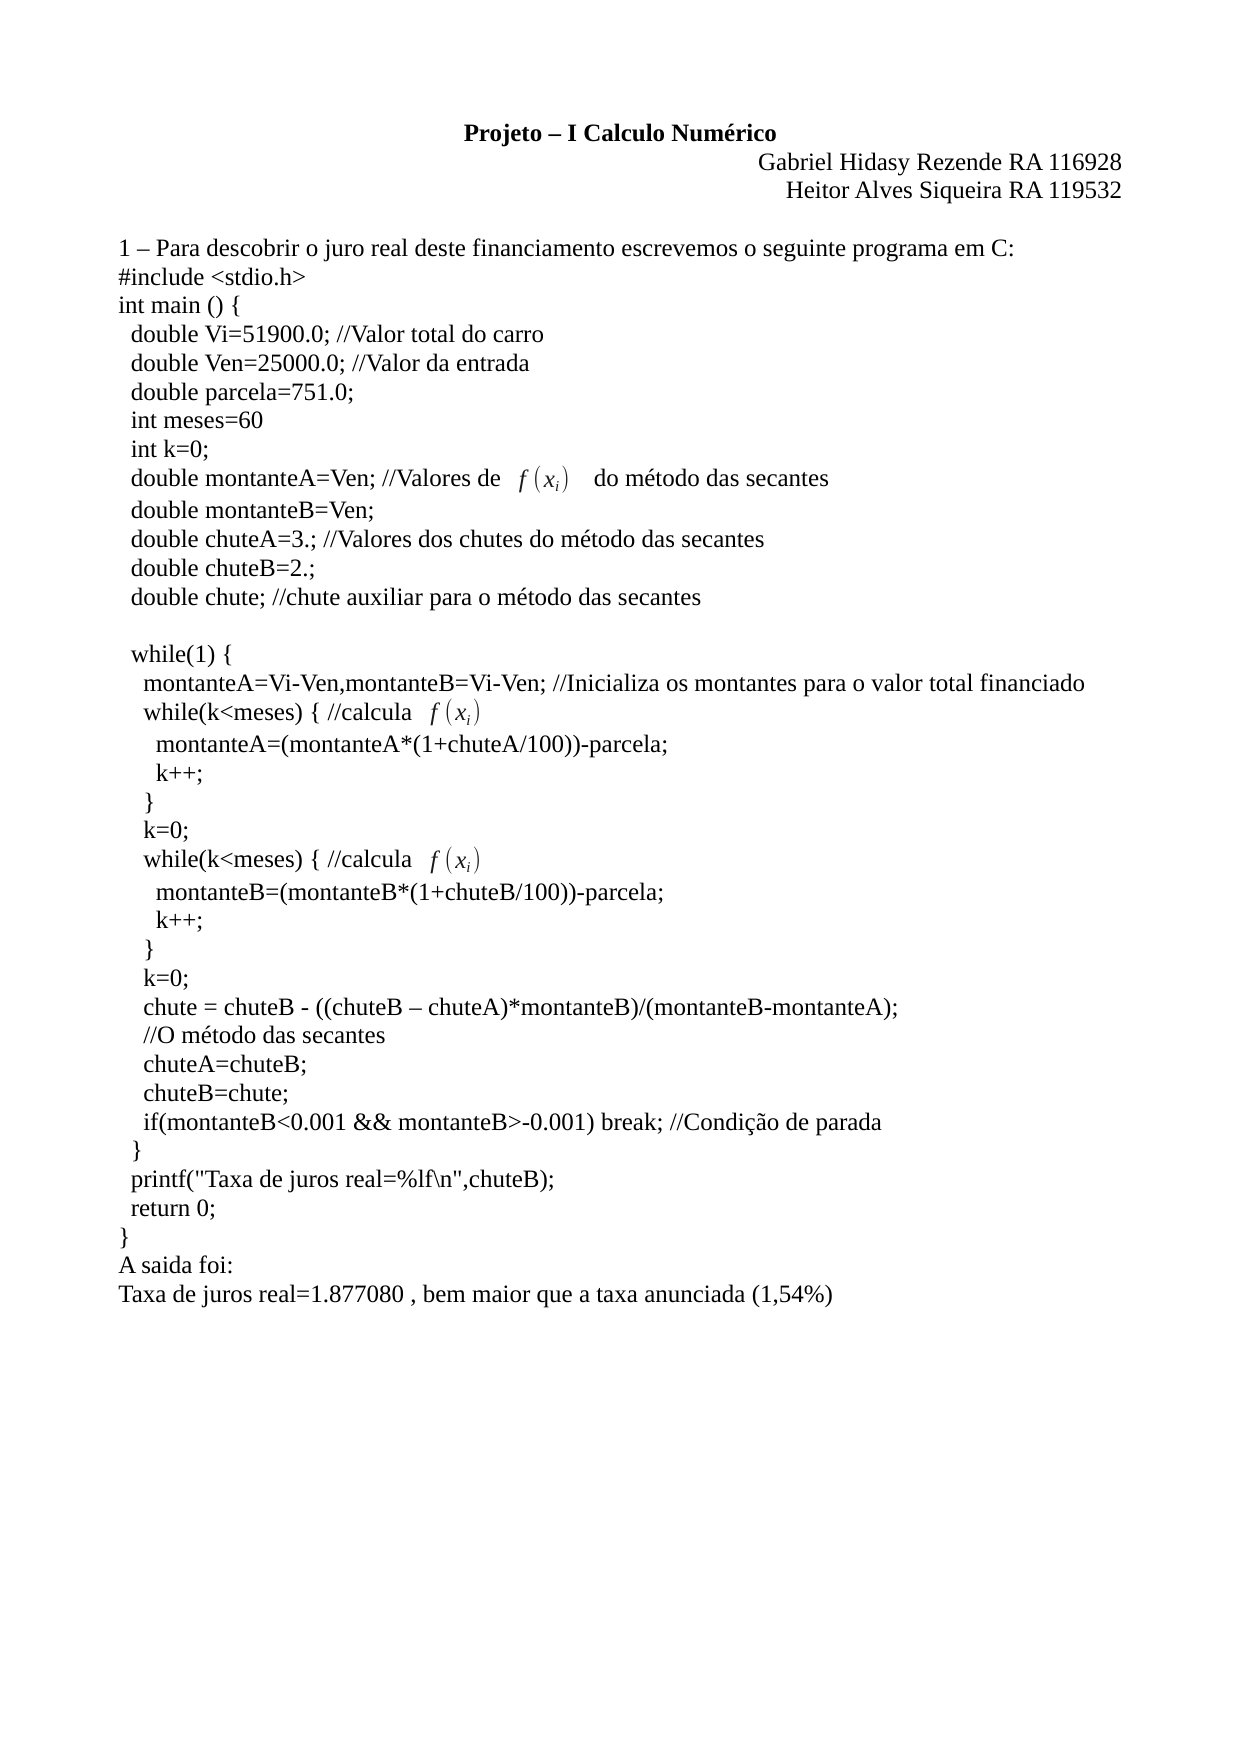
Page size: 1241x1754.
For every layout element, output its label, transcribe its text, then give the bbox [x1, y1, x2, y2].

text } [118, 934, 1122, 963]
text Taxa de juros real=1.877080 , bem maior que a taxa anunciada (1,54%) [118, 1279, 1122, 1308]
text double Ven=25000.0; //Valor da entrada [118, 348, 1122, 377]
text k++; [118, 758, 1122, 787]
text double parcela=751.0; [118, 377, 1122, 406]
text return 0; [118, 1193, 1122, 1222]
text int k=0; [118, 434, 1122, 463]
text double chute; //chute auxiliar para o método das secantes [118, 582, 1122, 611]
text chute = chuteB - ((chuteB – chuteA)*montanteB)/(montanteB-montanteA); [118, 992, 1122, 1020]
text double chuteB=2.; [118, 553, 1122, 582]
text chuteA=chuteB; [118, 1049, 1122, 1078]
text if(montanteB<0.001 && montanteB>-0.001) break; //Condição de parada [118, 1107, 1122, 1135]
text 1 – Para descobrir o juro real deste financiamento escrevemos o seguinte programa em C: [118, 233, 1122, 262]
text montanteB=(montanteB*(1+chuteB/100))-parcela; [118, 877, 1122, 905]
text A saida foi: [118, 1250, 1122, 1279]
text //O método das secantes [118, 1020, 1122, 1049]
text k=0; [118, 815, 1122, 844]
text Heitor Alves Siqueira RA 119532 [118, 176, 1122, 204]
text while(k<meses) { //calcula [118, 697, 1122, 729]
text printf("Taxa de juros real=%lf\n",chuteB); [118, 1164, 1122, 1193]
text } [118, 1135, 1122, 1164]
text montanteA=Vi-Ven,montanteB=Vi-Ven; //Inicializa os montantes para o valor total financiado [118, 668, 1122, 697]
text int meses=60 [118, 406, 1122, 434]
text while(1) { [118, 639, 1122, 668]
text } [118, 1222, 1122, 1250]
text double chuteA=3.; //Valores dos chutes do método das secantes [118, 524, 1122, 553]
text k=0; [118, 963, 1122, 992]
text chuteB=chute; [118, 1078, 1122, 1107]
text #include <stdio.h> [118, 262, 1122, 291]
text while(k<meses) { //calcula [118, 844, 1122, 877]
text int main () { [118, 291, 1122, 319]
text Projeto – I Calculo Numérico [118, 118, 1122, 147]
text double Vi=51900.0; //Valor total do carro [118, 319, 1122, 348]
text montanteA=(montanteA*(1+chuteA/100))-parcela; [118, 729, 1122, 758]
text double montanteA=Ven; //Valores de do método das secantes [118, 463, 1122, 496]
text } [118, 787, 1122, 815]
text k++; [118, 905, 1122, 934]
text Gabriel Hidasy Rezende RA 116928 [118, 147, 1122, 176]
text double montanteB=Ven; [118, 496, 1122, 524]
